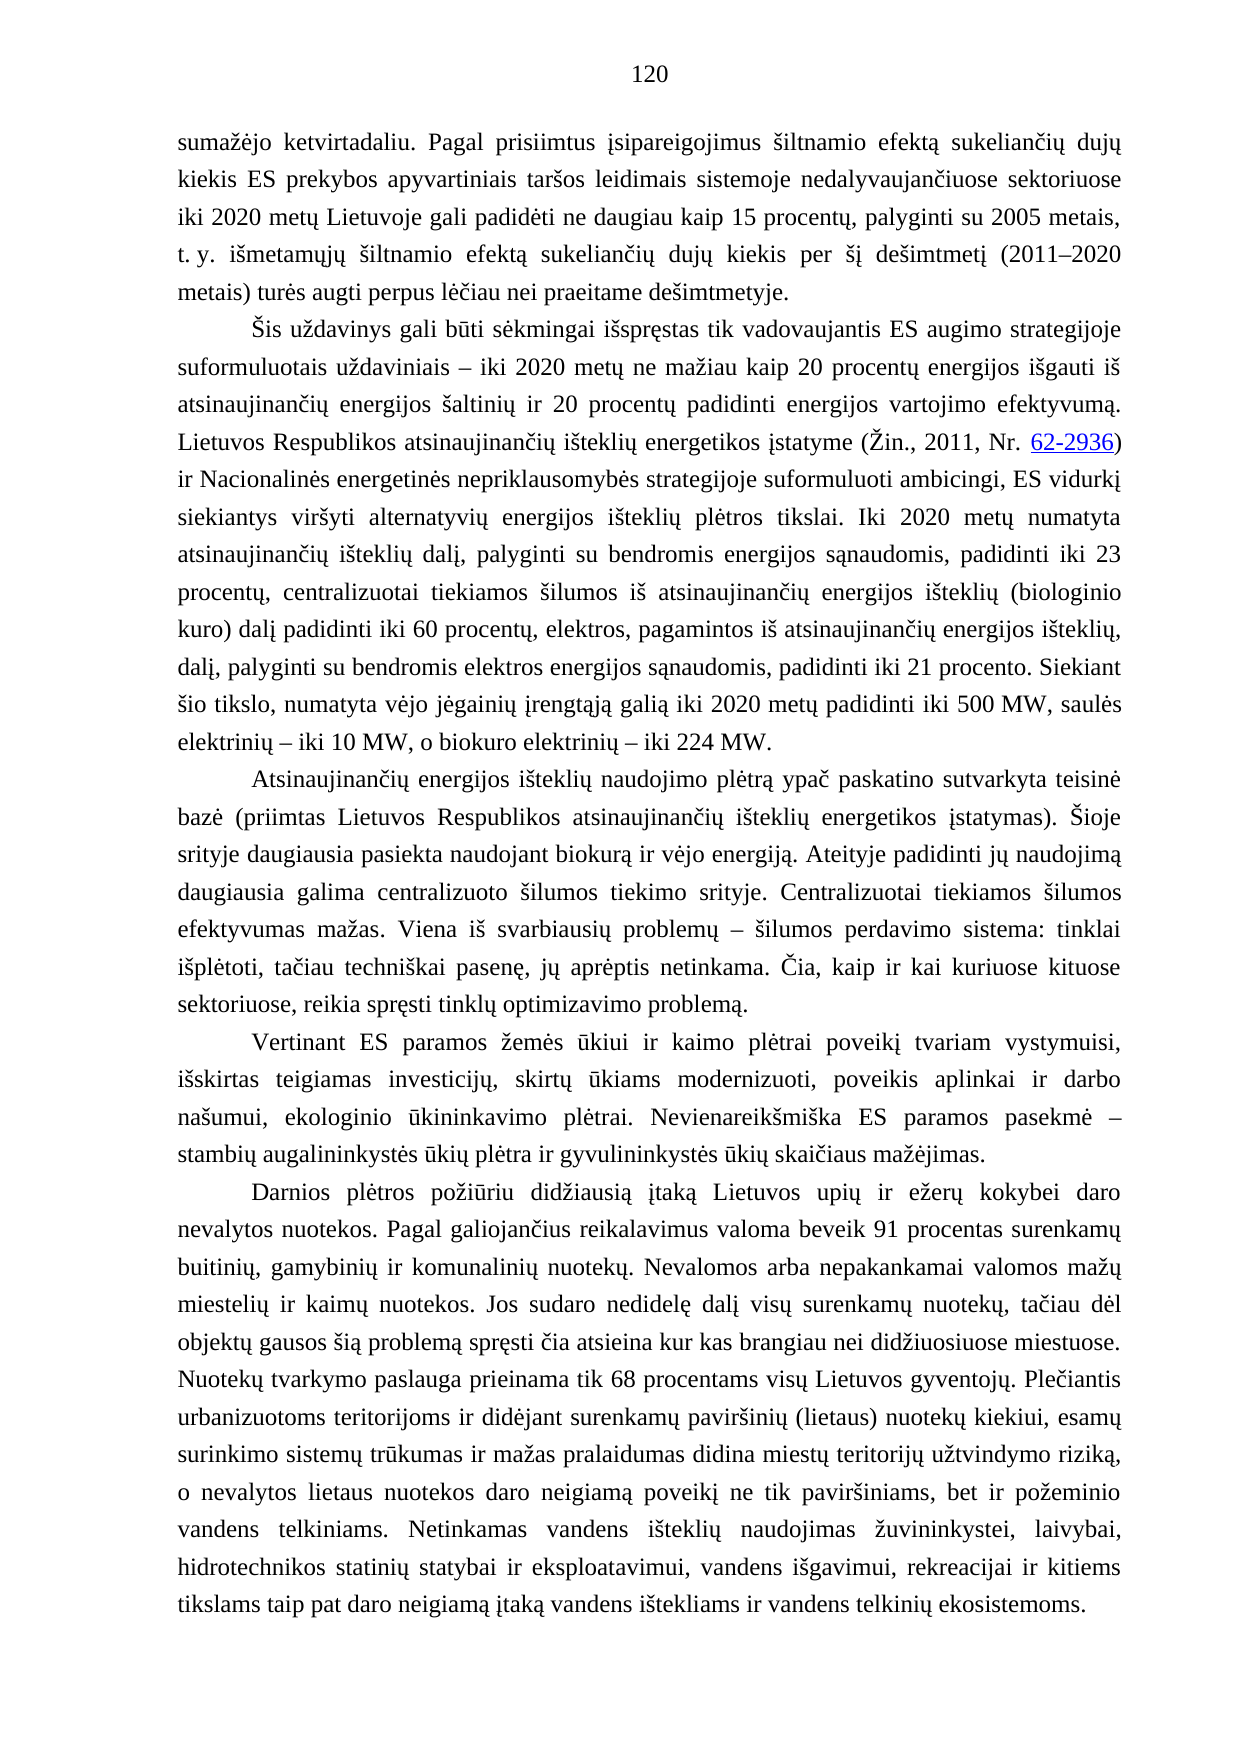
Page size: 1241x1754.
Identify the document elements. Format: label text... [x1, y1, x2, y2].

text Atsinaujinančių energijos išteklių naudojimo plėtrą ypač paskatino sutvarkyta teisinė bazė (priimtas Lietuvos Respublikos atsinaujinančių išteklių energetikos įstatymas). Šioje srityje daugiausia pasiekta naudojant biokurą ir vėjo energiją. Ateityje padidinti jų naudojimą daugiausia galima centralizuoto šilumos tiekimo srityje. Centralizuotai tiekiamos šilumos efektyvumas mažas. Viena iš svarbiausių problemų – šilumos perdavimo sistema: tinklai išplėtoti, tačiau techniškai pasenę, jų aprėptis netinkama. Čia, kaip ir kai kuriuose kituose sektoriuose, reikia spręsti tinklų optimizavimo problemą. [177, 756, 1122, 1018]
text Darnios plėtros požiūriu didžiausią įtaką Lietuvos upių ir ežerų kokybei daro nevalytos nuotekos. Pagal galiojančius reikalavimus valoma beveik 91 procentas surenkamų buitinių, gamybinių ir komunalinių nuotekų. Nevalomos arba nepakankamai valomos mažų miestelių ir kaimų nuotekos. Jos sudaro nedidelę dalį visų surenkamų nuotekų, tačiau dėl objektų gausos šią problemą spręsti čia atsieina kur kas brangiau nei didžiuosiuose miestuose. Nuotekų tvarkymo paslauga prieinama tik 68 procentams visų Lietuvos gyventojų. Plečiantis urbanizuotoms teritorijoms ir didėjant surenkamų paviršinių (lietaus) nuotekų kiekiui, esamų surinkimo sistemų trūkumas ir mažas pralaidumas didina miestų teritorijų užtvindymo riziką, o nevalytos lietaus nuotekos daro neigiamą poveikį ne tik paviršiniams, bet ir požeminio vandens telkiniams. Netinkamas vandens išteklių naudojimas žuvininkystei, laivybai, hidrotechnikos statinių statybai ir eksploatavimui, vandens išgavimui, rekreacijai ir kitiems tikslams taip pat daro neigiamą įtaką vandens ištekliams ir vandens telkinių ekosistemoms. [177, 1168, 1122, 1618]
text sumažėjo ketvirtadaliu. Pagal prisiimtus įsipareigojimus šiltnamio efektą sukeliančių dujų kiekis ES prekybos apyvartiniais taršos leidimais sistemoje nedalyvaujančiuose sektoriuose iki 2020 metų Lietuvoje gali padidėti ne daugiau kaip 15 procentų, palyginti su 2005 metais, t. y. išmetamųjų šiltnamio efektą sukeliančių dujų kiekis per šį dešimtmetį (2011–2020 metais) turės augti perpus lėčiau nei praeitame dešimtmetyje. [177, 118, 1122, 306]
text Vertinant ES paramos žemės ūkiui ir kaimo plėtrai poveikį tvariam vystymuisi, išskirtas teigiamas investicijų, skirtų ūkiams modernizuoti, poveikis aplinkai ir darbo našumui, ekologinio ūkininkavimo plėtrai. Nevienareikšmiška ES paramos pasekmė – stambių augalininkystės ūkių plėtra ir gyvulininkystės ūkių skaičiaus mažėjimas. [177, 1018, 1122, 1168]
text Šis uždavinys gali būti sėkmingai išspręstas tik vadovaujantis ES augimo strategijoje suformuluotais uždaviniais – iki 2020 metų ne mažiau kaip 20 procentų energijos išgauti iš atsinaujinančių energijos šaltinių ir 20 procentų padidinti energijos vartojimo efektyvumą. Lietuvos Respublikos atsinaujinančių išteklių energetikos įstatyme (Žin., 2011, Nr. 62-2936) ir Nacionalinės energetinės nepriklausomybės strategijoje suformuluoti ambicingi, ES vidurkį siekiantys viršyti alternatyvių energijos išteklių plėtros tikslai. Iki 2020 metų numatyta atsinaujinančių išteklių dalį, palyginti su bendromis energijos sąnaudomis, padidinti iki 23 procentų, centralizuotai tiekiamos šilumos iš atsinaujinančių energijos išteklių (biologinio kuro) dalį padidinti iki 60 procentų, elektros, pagamintos iš atsinaujinančių energijos išteklių, dalį, palyginti su bendromis elektros energijos sąnaudomis, padidinti iki 21 procento. Siekiant šio tikslo, numatyta vėjo jėgainių įrengtąją galią iki 2020 metų padidinti iki 500 MW, saulės elektrinių – iki 10 MW, o biokuro elektrinių – iki 224 MW. [177, 306, 1122, 756]
